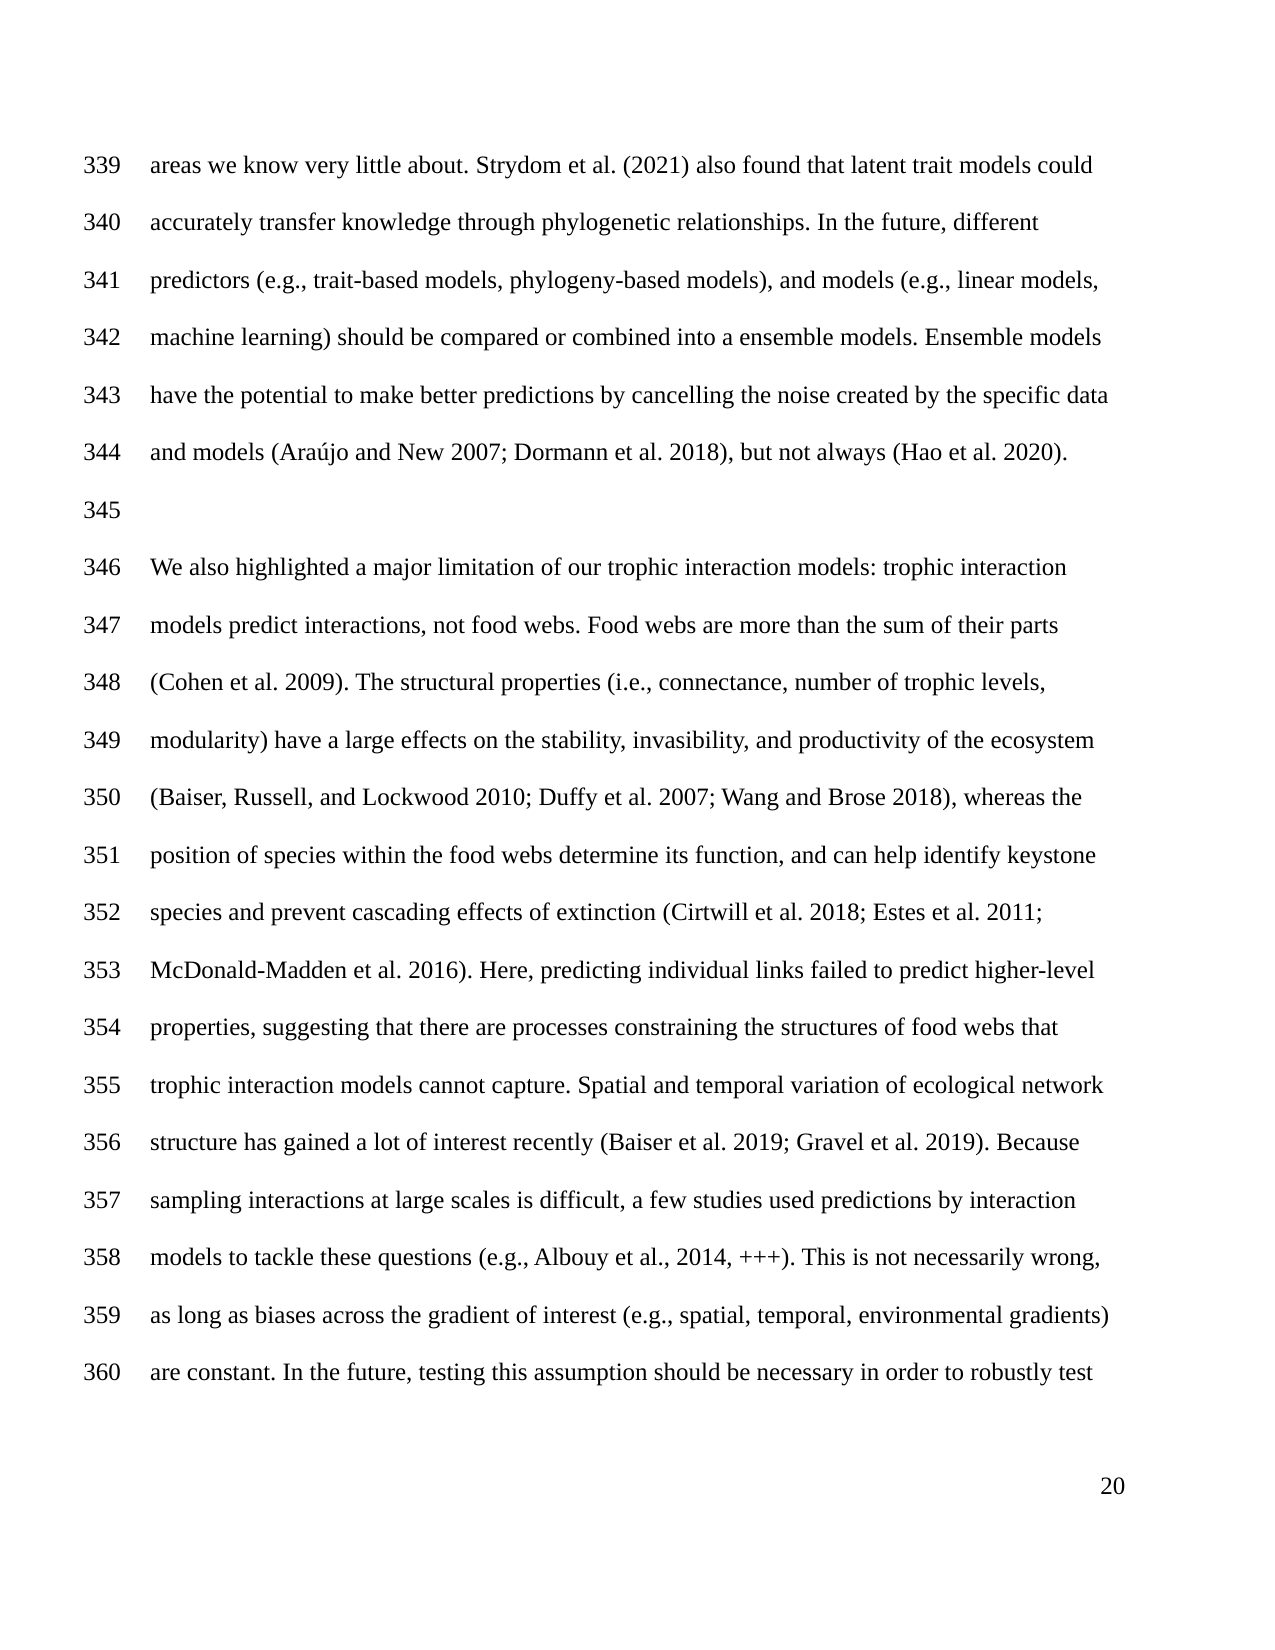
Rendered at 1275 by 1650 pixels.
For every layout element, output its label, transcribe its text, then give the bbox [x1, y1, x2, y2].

text areas we know very little about. Strydom et al. (2021) also found that latent trait models could accurately transfer knowledge through phylogenetic relationships. In the future, different predictors (e.g., trait-based models, phylogeny-based models), and models (e.g., linear models, machine learning) should be compared or combined into a ensemble models. Ensemble models have the potential to make better predictions by cancelling the noise created by the specific data and models (Araújo and New 2007; Dormann et al. 2018), but not always (Hao et al. 2020). [150, 150, 1125, 466]
text We also highlighted a major limitation of our trophic interaction models: trophic interaction models predict interactions, not food webs. Food webs are more than the sum of their parts (Cohen et al. 2009). The structural properties (i.e., connectance, number of trophic levels, modularity) have a large effects on the stability, invasibility, and productivity of the ecosystem (Baiser, Russell, and Lockwood 2010; Duffy et al. 2007; Wang and Brose 2018), whereas the position of species within the food webs determine its function, and can help identify keystone species and prevent cascading effects of extinction (Cirtwill et al. 2018; Estes et al. 2011; McDonald-Madden et al. 2016). Here, predicting individual links failed to predict higher-level properties, suggesting that there are processes constraining the structures of food webs that trophic interaction models cannot capture. Spatial and temporal variation of ecological network structure has gained a lot of interest recently (Baiser et al. 2019; Gravel et al. 2019). Because sampling interactions at large scales is difficult, a few studies used predictions by interaction models to tackle these questions (e.g., Albouy et al., 2014, +++). This is not necessarily wrong, as long as biases across the gradient of interest (e.g., spatial, temporal, environmental gradients) are constant. In the future, testing this assumption should be necessary in order to robustly test [150, 552, 1125, 1386]
